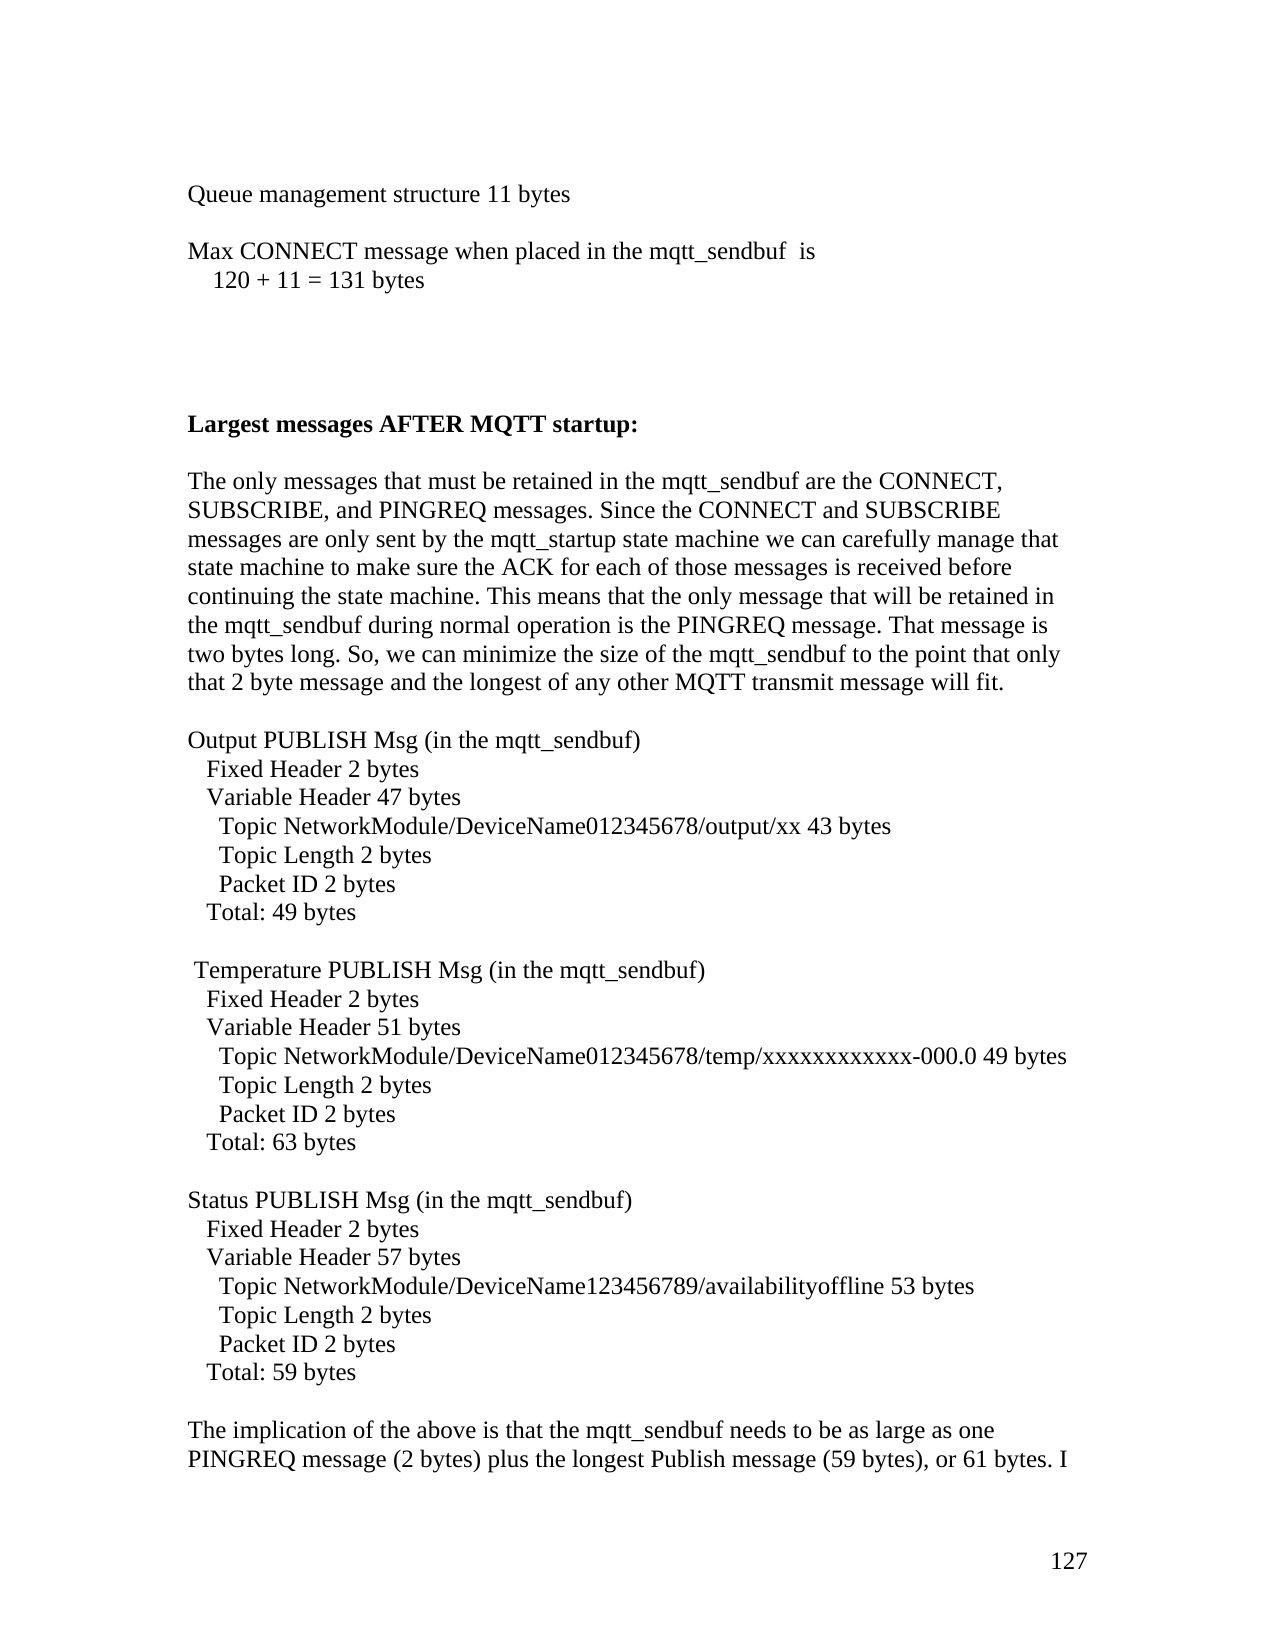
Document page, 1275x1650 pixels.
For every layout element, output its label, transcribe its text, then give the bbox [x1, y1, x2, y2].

text Temperature PUBLISH Msg (in the mqtt_sendbuf) [187, 955, 1087, 984]
text Topic Length 2 bytes [187, 840, 1087, 869]
text Fixed Header 2 bytes [187, 1214, 1087, 1242]
text Max CONNECT message when placed in the mqtt_sendbuf is [187, 236, 1087, 265]
text The implication of the above is that the mqtt_sendbuf needs to be as large as one PINGREQ message (2 bytes) plus the longest Publish message (59 bytes), or 61 bytes. I [187, 1415, 1087, 1472]
text Total: 59 bytes [187, 1357, 1087, 1386]
text Total: 63 bytes [187, 1127, 1087, 1156]
text The only messages that must be retained in the mqtt_sendbuf are the CONNECT, SUBSCRIBE, and PINGREQ messages. Since the CONNECT and SUBSCRIBE messages are only sent by the mqtt_startup state machine we can carefully manage that state machine to make sure the ACK for each of those messages is received before continuing the state machine. This means that the only message that will be retained in the mqtt_sendbuf during normal operation is the PINGREQ message. That message is two bytes long. So, we can minimize the size of the mqtt_sendbuf to the point that only that 2 byte message and the longest of any other MQTT transmit message will fit. [187, 466, 1087, 696]
text Topic NetworkModule/DeviceName123456789/availabilityoffline 53 bytes [187, 1271, 1087, 1300]
text Fixed Header 2 bytes [187, 984, 1087, 1012]
text Fixed Header 2 bytes [187, 754, 1087, 782]
text Variable Header 47 bytes [187, 782, 1087, 811]
text Topic NetworkModule/DeviceName012345678/temp/xxxxxxxxxxxx-000.0 49 bytes [187, 1041, 1087, 1070]
text Queue management structure 11 bytes [187, 179, 1087, 207]
text Topic NetworkModule/DeviceName012345678/output/xx 43 bytes [187, 811, 1087, 840]
text Packet ID 2 bytes [187, 1099, 1087, 1127]
text 120 + 11 = 131 bytes [187, 265, 1087, 294]
text Output PUBLISH Msg (in the mqtt_sendbuf) [187, 725, 1087, 754]
text Variable Header 57 bytes [187, 1242, 1087, 1271]
text Variable Header 51 bytes [187, 1012, 1087, 1041]
text Status PUBLISH Msg (in the mqtt_sendbuf) [187, 1185, 1087, 1214]
text Total: 49 bytes [187, 897, 1087, 926]
text Largest messages AFTER MQTT startup: [187, 409, 1087, 437]
text Packet ID 2 bytes [187, 1329, 1087, 1357]
text Topic Length 2 bytes [187, 1070, 1087, 1099]
text Topic Length 2 bytes [187, 1300, 1087, 1329]
text Packet ID 2 bytes [187, 869, 1087, 897]
